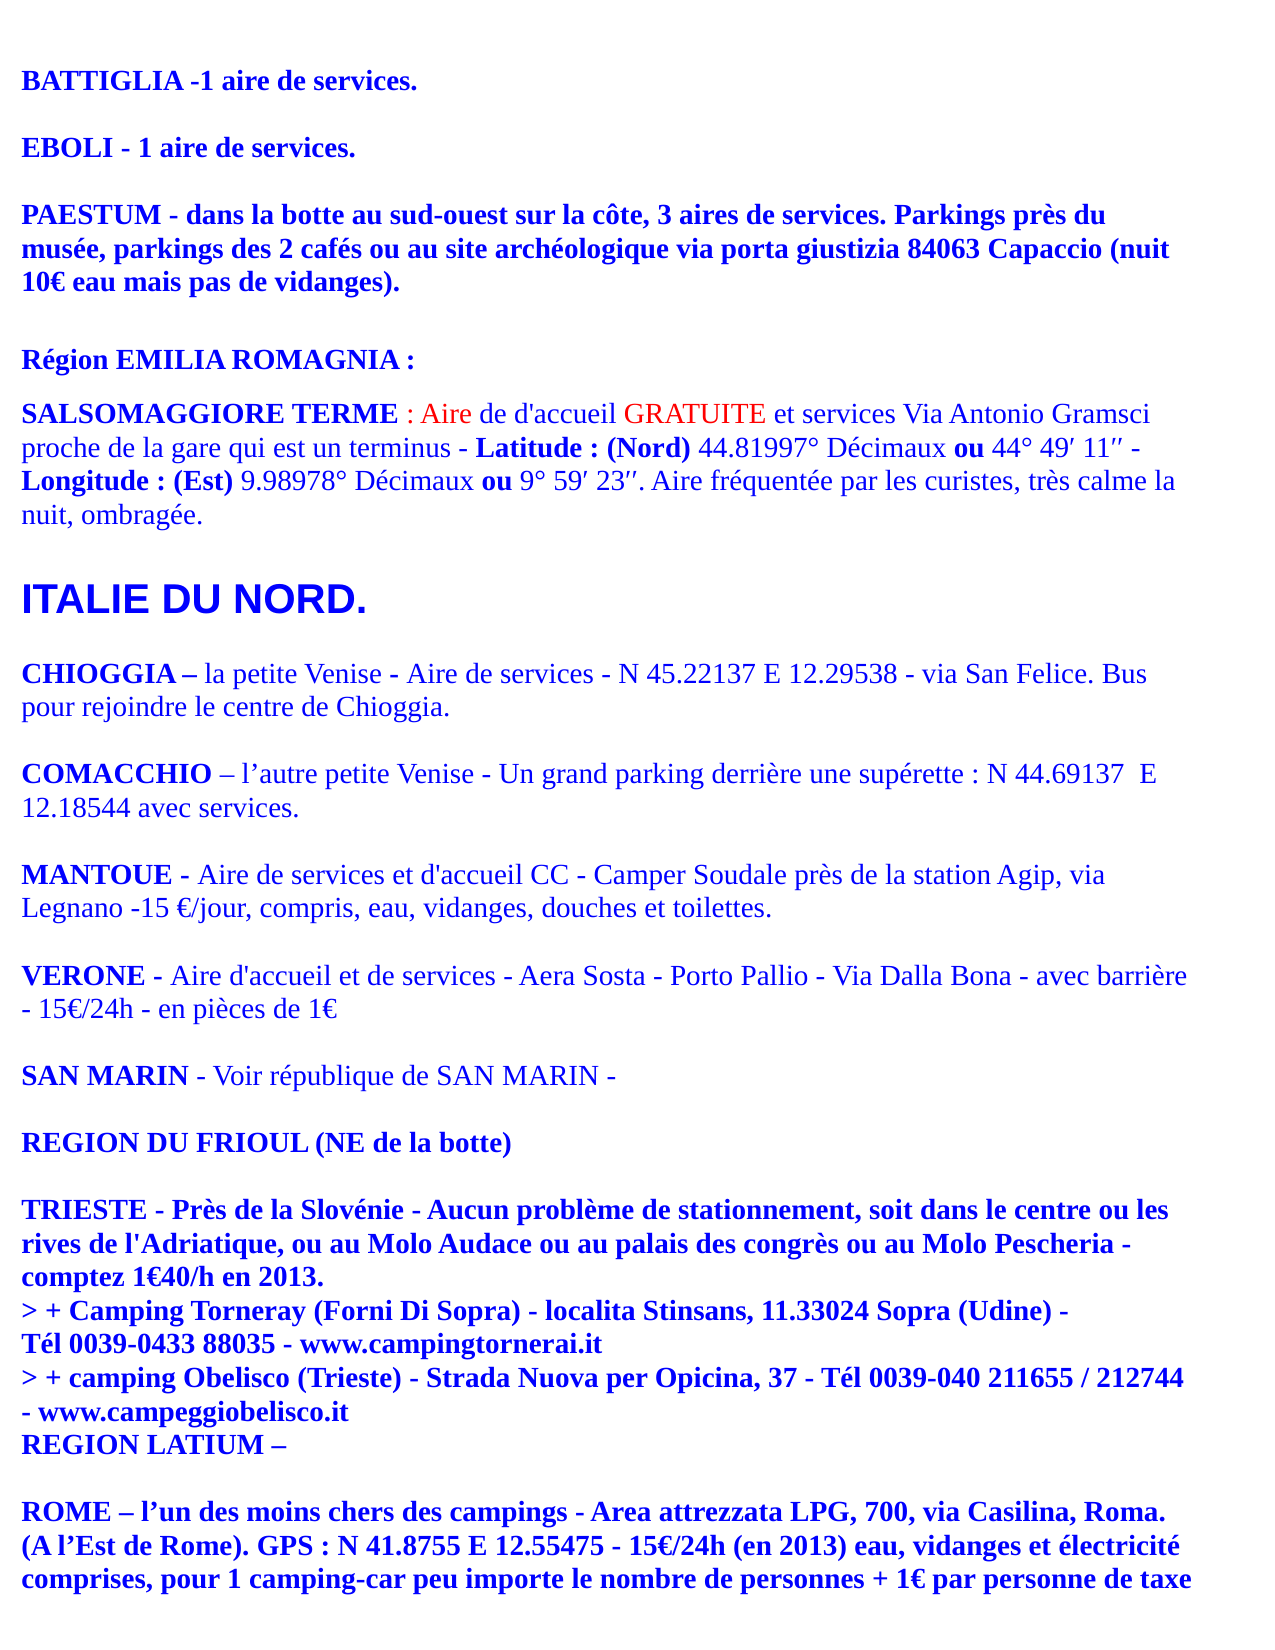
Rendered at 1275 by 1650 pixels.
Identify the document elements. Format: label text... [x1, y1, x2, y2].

text PAESTUM - dans la botte au sud-ouest sur la côte, 3 aires de services. Parkings près du musée, parkings des 2 cafés ou au site archéologique via porta giustizia 84063 Capaccio (nuit 10€ eau mais pas de vidanges). [21, 197, 1196, 298]
text Région EMILIA ROMAGNIA : [21, 342, 1196, 375]
text REGION DU FRIOUL (NE de la botte) [21, 1125, 1196, 1159]
text Tél 0039-0433 88035 - www.campingtornerai.it [21, 1327, 1196, 1360]
text TRIESTE - Près de la Slovénie - Aucun problème de stationnement, soit dans le centre ou les rives de l'Adriatique, ou au Molo Audace ou au palais des congrès ou au Molo Pescheria - comptez 1€40/h en 2013. [21, 1192, 1196, 1293]
text EBOLI - 1 aire de services. [21, 130, 1196, 164]
text > + camping Obelisco (Trieste) - Strada Nuova per Opicina, 37 - Tél 0039-040 211655 / 212744 - www.campeggiobelisco.it [21, 1360, 1196, 1427]
text MANTOUE - Aire de services et d'accueil CC - Camper Soudale près de la station Agip, via Legnano -15 €/jour, compris, eau, vidanges, douches et toilettes. [21, 857, 1196, 924]
text CHIOGGIA – la petite Venise - Aire de services - N 45.22137 E 12.29538 - via San Felice. Bus pour rejoindre le centre de Chioggia. [21, 656, 1196, 723]
text ITALIE DU NORD. [21, 574, 1196, 622]
text BATTIGLIA -1 aire de services. [21, 63, 1196, 97]
text SALSOMAGGIORE TERME : Aire de d'accueil GRATUITE et services Via Antonio Gramsci proche de la gare qui est un terminus - Latitude : (Nord) 44.81997° Décimaux ou 44° 49′ 11′′ - Longitude : (Est) 9.98978° Décimaux ou 9° 59′ 23′′. Aire fréquentée par les curistes, très calme la nuit, ombragée. [21, 396, 1196, 530]
text COMACCHIO – l’autre petite Venise - Un grand parking derrière une supérette : N 44.69137 E 12.18544 avec services. [21, 756, 1196, 823]
text SAN MARIN - Voir république de SAN MARIN - [21, 1058, 1196, 1092]
text > + Camping Torneray (Forni Di Sopra) - localita Stinsans, 11.33024 Sopra (Udine) - [21, 1293, 1196, 1327]
text VERONE - Aire d'accueil et de services - Aera Sosta - Porto Pallio - Via Dalla Bona - avec barrière - 15€/24h - en pièces de 1€ [21, 958, 1196, 1025]
text ROME – l’un des moins chers des campings - Area attrezzata LPG, 700, via Casilina, Roma. (A l’Est de Rome). GPS : N 41.8755 E 12.55475 - 15€/24h (en 2013) eau, vidanges et électricité comprises, pour 1 camping-car peu importe le nombre de personnes + 1€ par personne de taxe [21, 1494, 1196, 1595]
text REGION LATIUM – [21, 1427, 1196, 1461]
